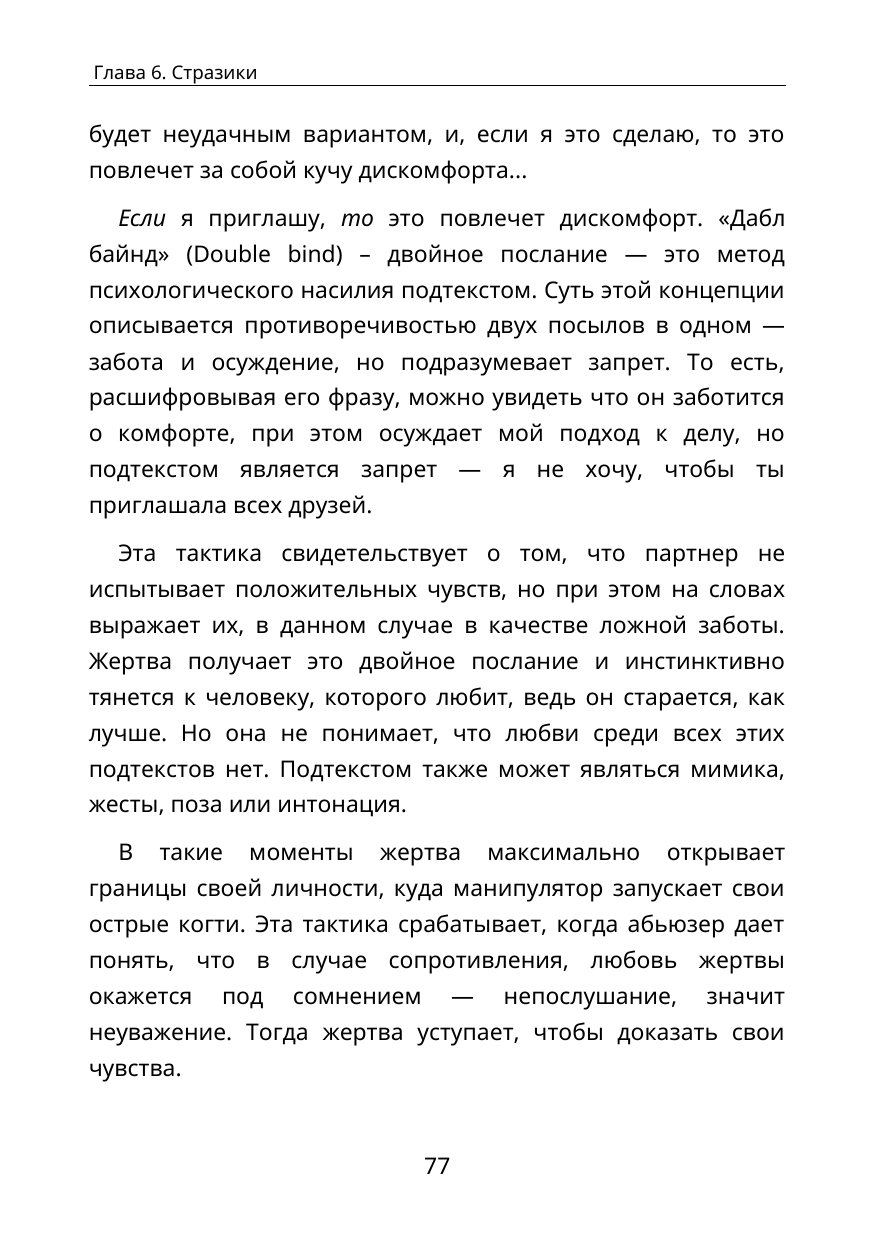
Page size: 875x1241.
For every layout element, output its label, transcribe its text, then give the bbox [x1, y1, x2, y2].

text В такие моменты жертва максимально открывает границы своей личности, куда манипулятор запускает свои острые когти. Эта тактика срабатывает, когда абьюзер дает понять, что в случае сопротивления, любовь жертвы окажется под сомнением — непослушание, значит неуважение. Тогда жертва уступает, чтобы доказать свои чувства. [88, 836, 786, 1083]
text будет неудачным вариантом, и, если я это сделаю, то это повлечет за собой кучу дискомфорта... [88, 118, 786, 185]
text Если я приглашу, то это повлечет дискомфорт. «Дабл байнд» (Double bind) – двойное послание — это метод психологического насилия подтекстом. Суть этой концепции описывается противоречивостью двух посылов в одном — забота и осуждение, но подразумевает запрет. То есть, расшифровывая его фразу, можно увидеть что он заботится о комфорте, при этом осуждает мой подход к делу, но подтекстом является запрет — я не хочу, чтобы ты приглашала всех друзей. [88, 202, 786, 520]
text Эта тактика свидетельствует о том, что партнер не испытывает положительных чувств, но при этом на словах выражает их, в данном случае в качестве ложной заботы. Жертва получает это двойное послание и инстинктивно тянется к человеку, которого любит, ведь он старается, как лучше. Но она не понимает, что любви среди всех этих подтекстов нет. Подтекстом также может являться мимика, жесты, поза или интонация. [88, 537, 786, 820]
